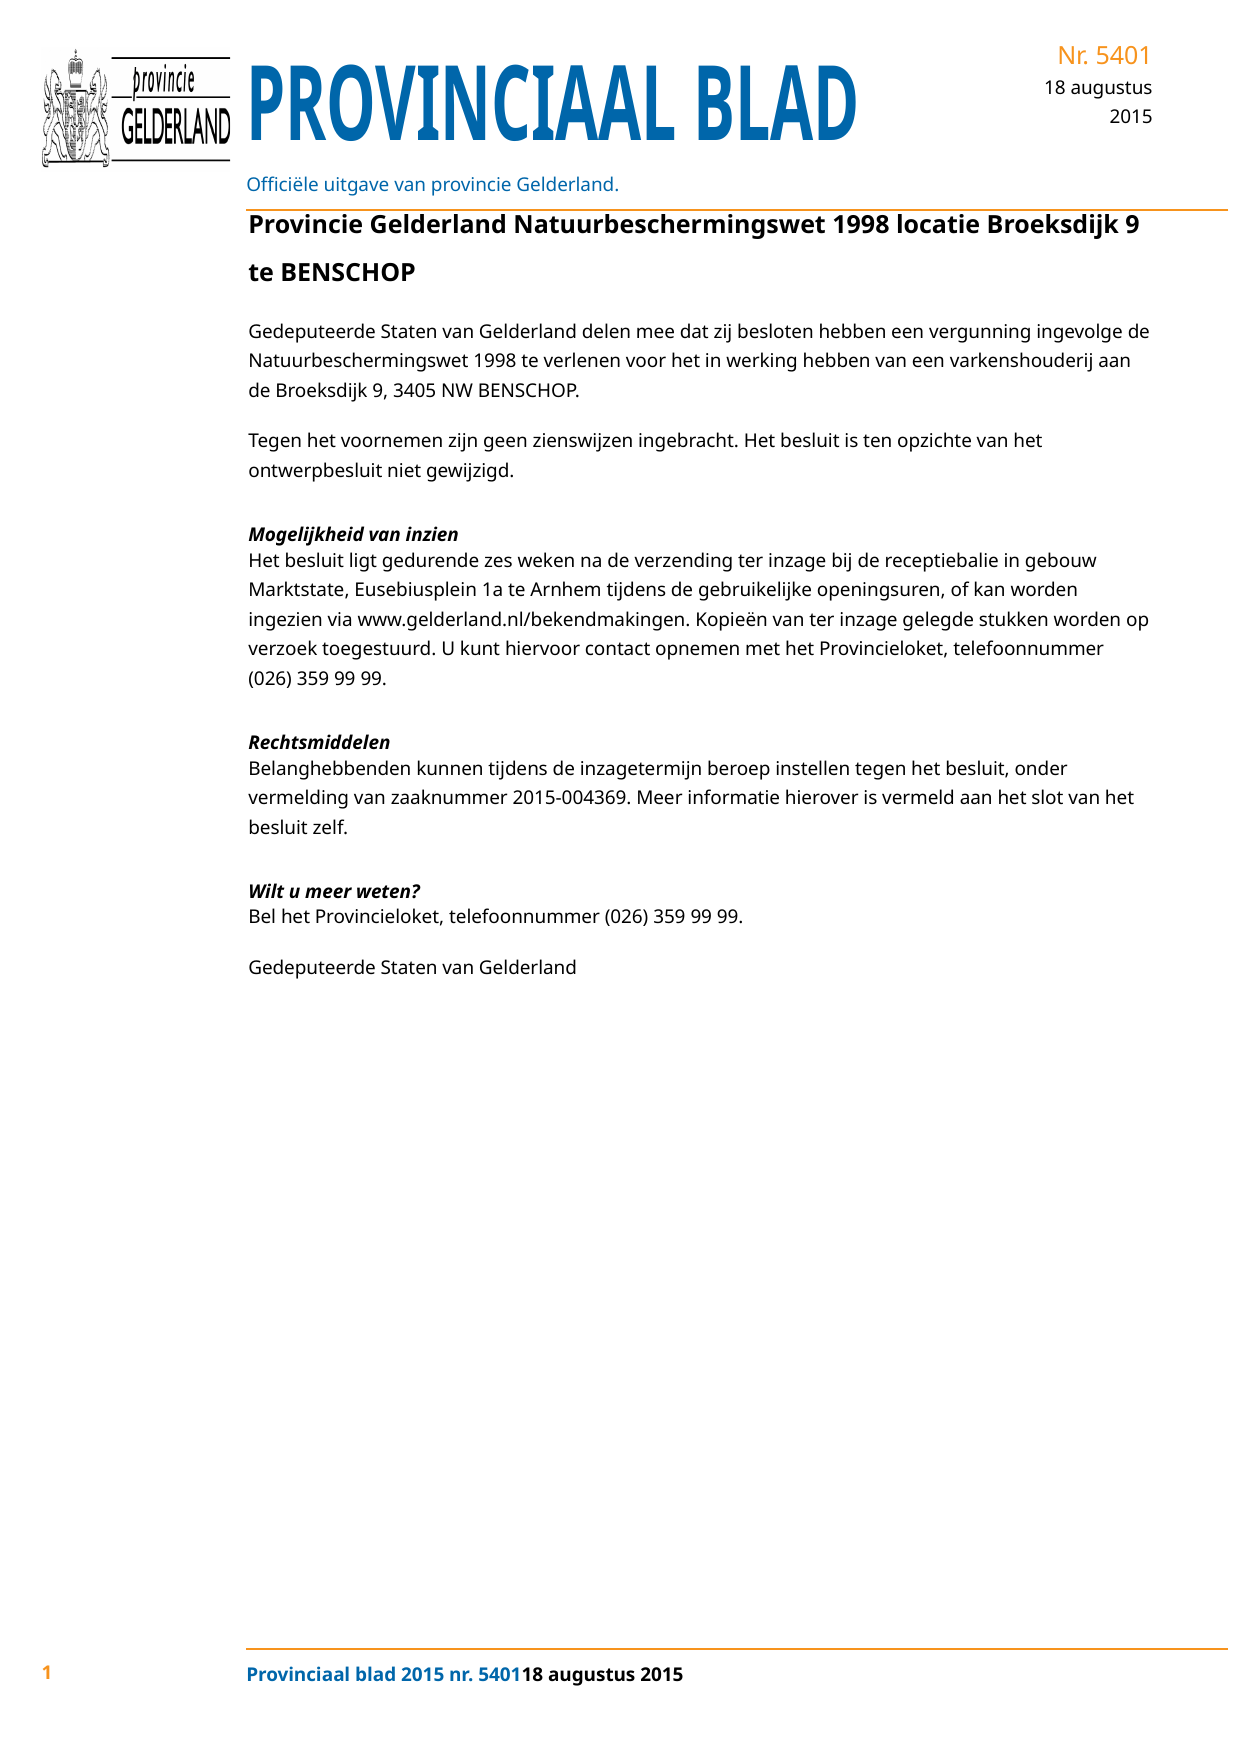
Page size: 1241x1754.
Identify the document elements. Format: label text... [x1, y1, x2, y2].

text Provincie Gelderland Natuurbeschermingswet 1998 locatie Broeksdijk 9 te BENSCHOP [248, 211, 1152, 288]
text Belanghebbenden kunnen tijdens de inzagetermijn beroep instellen tegen het besluit, onder vermelding van zaaknummer 2015-004369. Meer informatie hierover is vermeld aan het slot van het besluit zelf. [248, 755, 1152, 840]
text Tegen het voornemen zijn geen zienswijzen ingebracht. Het besluit is ten opzichte van het ontwerpbesluit niet gewijzigd. [248, 427, 1152, 483]
text Wilt u meer weten? [248, 878, 1152, 904]
picture [41, 47, 231, 172]
text Rechtsmiddelen [248, 729, 1152, 755]
text Het besluit ligt gedurende zes weken na de verzending ter inzage bij de receptiebalie in gebouw Marktstate, Eusebiusplein 1a te Arnhem tijdens de gebruikelijke openingsuren, of kan worden ingezien via www.gelderland.nl/bekendmakingen. Kopieën van ter inzage gelegde stukken worden op verzoek toegestuurd. U kunt hiervoor contact opnemen met het Provincieloket, telefoonnummer (026) 359 99 99. [248, 547, 1152, 691]
text Bel het Provincieloket, telefoonnummer (026) 359 99 99. [248, 904, 1152, 929]
text Gedeputeerde Staten van Gelderland [248, 954, 1152, 980]
text Gedeputeerde Staten van Gelderland delen mee dat zij besloten hebben een vergunning ingevolge de Natuurbeschermingswet 1998 te verlenen voor het in werking hebben van een varkenshouderij aan de Broeksdijk 9, 3405 NW BENSCHOP. [248, 318, 1152, 403]
text Mogelijkheid van inzien [248, 521, 1152, 547]
